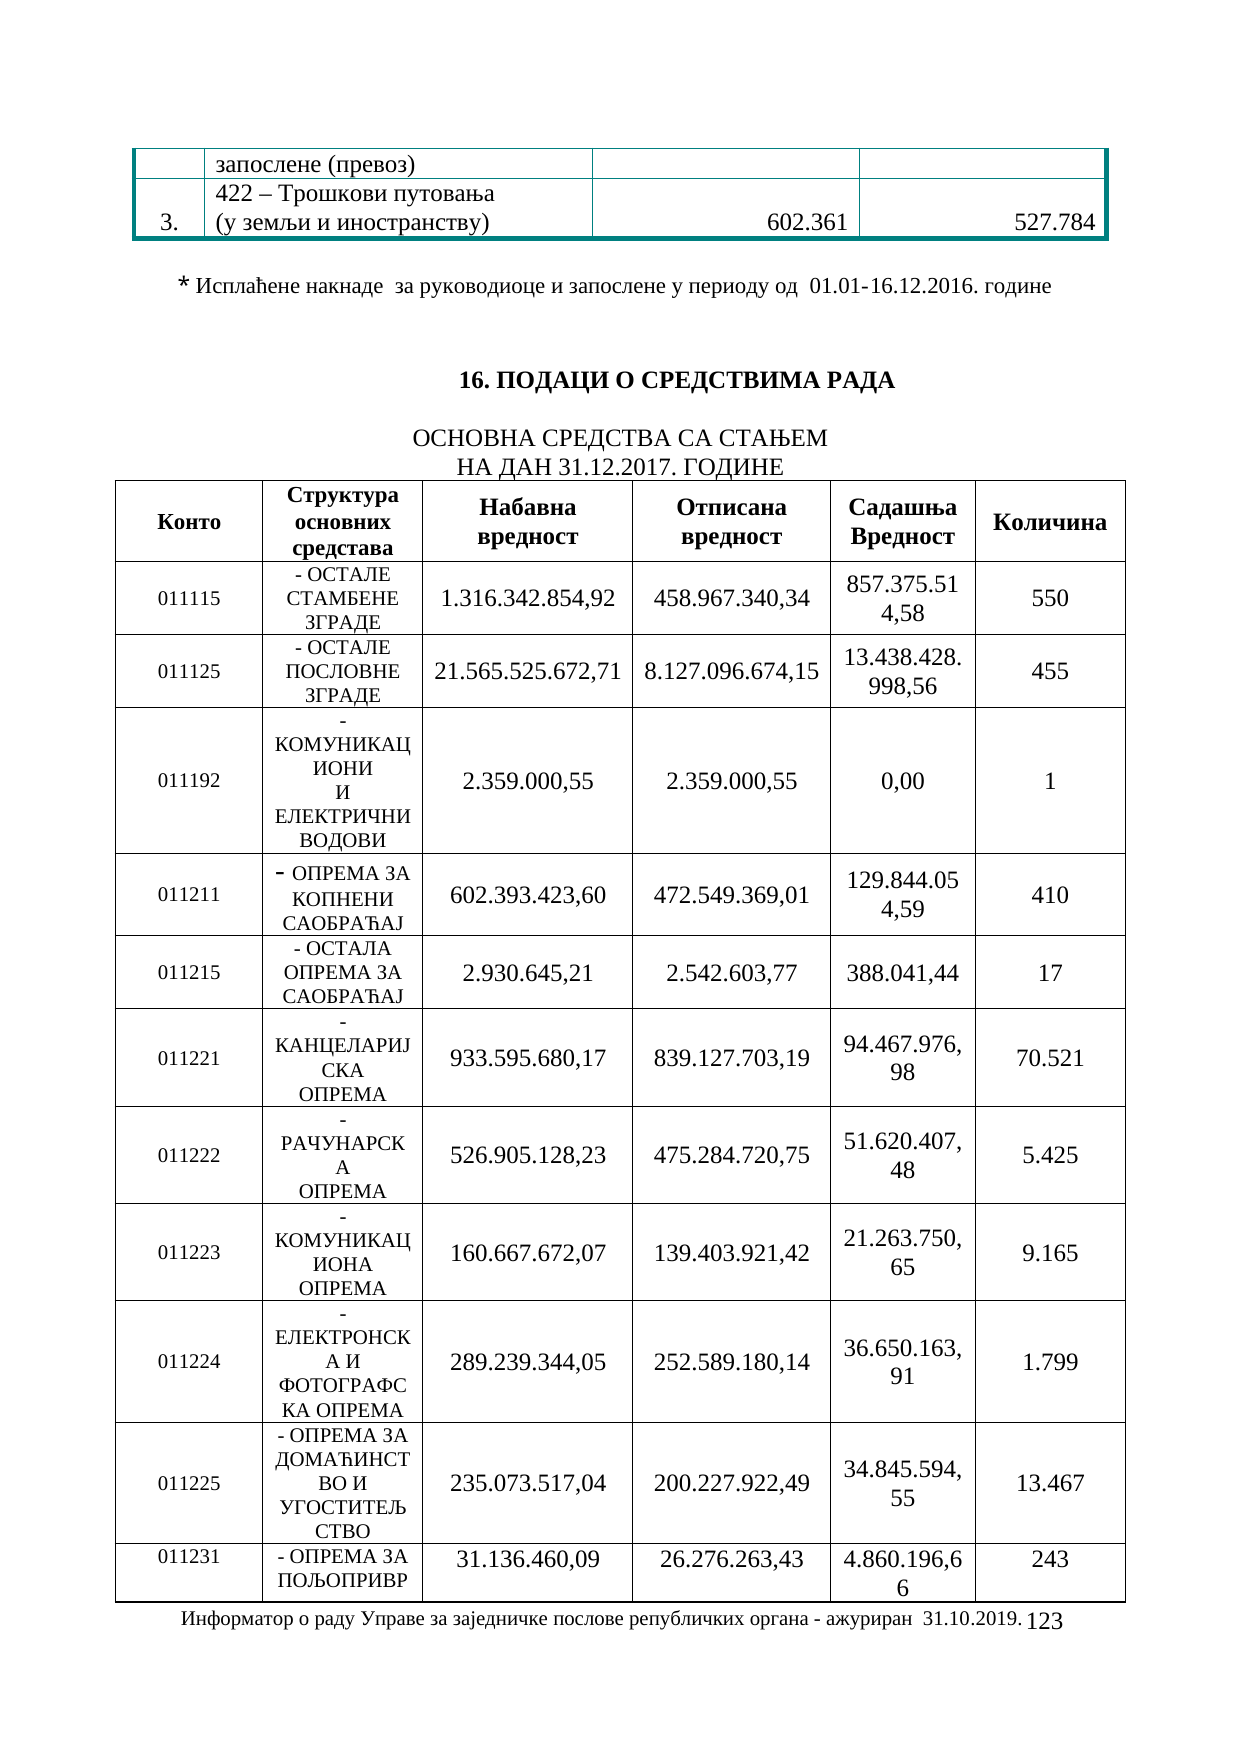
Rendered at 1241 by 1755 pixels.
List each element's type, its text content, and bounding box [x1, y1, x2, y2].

table_cell 011231 [116, 1544, 262, 1601]
table_cell 011224 [116, 1301, 262, 1422]
table_cell 475.284.720,75 [633, 1107, 830, 1203]
table_cell 13.467 [976, 1423, 1125, 1543]
table_cell 011215 [116, 936, 262, 1008]
table_cell 26.276.263,43 [633, 1544, 830, 1601]
table_cell 933.595.680,17 [423, 1009, 632, 1106]
table_cell 388.041,44 [831, 936, 975, 1008]
table_cell 3. [136, 179, 204, 236]
table_cell - ОСТАЛЕ СТАМБЕНЕ ЗГРАДЕ [263, 562, 422, 634]
table_cell 839.127.703,19 [633, 1009, 830, 1106]
table_cell 857.375.514,58 [831, 562, 975, 634]
table_cell 455 [976, 635, 1125, 707]
table_cell 011222 [116, 1107, 262, 1203]
table_cell 21.565.525.672,71 [423, 635, 632, 707]
table_cell 011192 [116, 708, 262, 852]
table_cell 011211 [116, 854, 262, 935]
table_cell 9.165 [976, 1204, 1125, 1300]
table_cell 8.127.096.674,15 [633, 635, 830, 707]
table_cell 200.227.922,49 [633, 1423, 830, 1543]
table_cell - ОСТАЛА ОПРЕМА ЗА САОБРАЋАЈ [263, 936, 422, 1008]
table_cell [860, 149, 1104, 177]
table_cell 2.359.000,55 [423, 708, 632, 852]
table_cell 1.316.342.854,92 [423, 562, 632, 634]
table_cell 526.905.128,23 [423, 1107, 632, 1203]
table_cell - ОПРЕМА ЗА ПОЉОПРИВР [263, 1544, 422, 1601]
table_cell - КАНЦЕЛАРИЈСКА ОПРЕМА [263, 1009, 422, 1106]
table_header Конто [116, 481, 262, 561]
table_cell 129.844.054,59 [831, 854, 975, 935]
table_cell 410 [976, 854, 1125, 935]
table_cell 94.467.976,98 [831, 1009, 975, 1106]
table_cell [136, 149, 204, 177]
table_cell 602.361 [593, 179, 859, 236]
table_cell 36.650.163,91 [831, 1301, 975, 1422]
table_cell 1 [976, 708, 1125, 852]
table_cell - КОМУНИКАЦИОНА ОПРЕМА [263, 1204, 422, 1300]
table_cell 5.425 [976, 1107, 1125, 1203]
table_cell запослене (превоз) [205, 149, 592, 177]
table_cell 17 [976, 936, 1125, 1008]
table_header Отписана вредност [633, 481, 830, 561]
table_cell - КОМУНИКАЦИОНИ И ЕЛЕКТРИЧНИ ВОДОВИ [263, 708, 422, 852]
table_cell 2.930.645,21 [423, 936, 632, 1008]
table_cell 34.845.594,55 [831, 1423, 975, 1543]
table_header Набавна вредност [423, 481, 632, 561]
table_cell 31.136.460,09 [423, 1544, 632, 1601]
table_header Структура основних средстава [263, 481, 422, 561]
table_cell - РАЧУНАРСКА ОПРЕМА [263, 1107, 422, 1203]
text ОСНОВНА СРЕДСТВА СА СТАЊЕМ [177, 423, 1063, 452]
table_cell 1.799 [976, 1301, 1125, 1422]
table_cell 011221 [116, 1009, 262, 1106]
table_cell 139.403.921,42 [633, 1204, 830, 1300]
table_cell 243 [976, 1544, 1125, 1601]
table_cell 0,00 [831, 708, 975, 852]
table_cell - ЕЛЕКТРОНСКА И ФОТОГРАФСКА ОПРЕМА [263, 1301, 422, 1422]
table_cell 602.393.423,60 [423, 854, 632, 935]
table_cell 252.589.180,14 [633, 1301, 830, 1422]
table_cell 011115 [116, 562, 262, 634]
table_cell [593, 149, 859, 177]
table_cell 472.549.369,01 [633, 854, 830, 935]
table_cell 011125 [116, 635, 262, 707]
table_cell 21.263.750,65 [831, 1204, 975, 1300]
table_cell 2.359.000,55 [633, 708, 830, 852]
table_cell 160.667.672,07 [423, 1204, 632, 1300]
table_cell 422 – Трошкови путовања (у земљи и иностранству) [205, 179, 592, 236]
table_cell 011225 [116, 1423, 262, 1543]
table_cell 289.239.344,05 [423, 1301, 632, 1422]
table_cell 011223 [116, 1204, 262, 1300]
table_cell 70.521 [976, 1009, 1125, 1106]
table_cell - ОПРЕМА ЗА ДОМАЋИНСТВО И УГОСТИТЕЉСТВО [263, 1423, 422, 1543]
table_cell 51.620.407,48 [831, 1107, 975, 1203]
table_cell 527.784 [860, 179, 1104, 236]
table_cell 2.542.603,77 [633, 936, 830, 1008]
table_header Садашња Вредност [831, 481, 975, 561]
table_cell 4.860.196,66 [831, 1544, 975, 1601]
table_cell 13.438.428.998,56 [831, 635, 975, 707]
text 16. ПОДАЦИ О СРЕДСТВИМА РАДА [177, 365, 1063, 394]
table_header Количина [976, 481, 1125, 561]
text * Исплаћене накнаде за руководиоце и запослене у периоду од 01.01-16.12.2016. године [177, 269, 1063, 301]
table_cell - ОПРЕМА ЗА КОПНЕНИ САОБРАЋАЈ [263, 854, 422, 935]
table_cell - ОСТАЛЕ ПОСЛОВНЕ ЗГРАДЕ [263, 635, 422, 707]
table_cell 235.073.517,04 [423, 1423, 632, 1543]
table_cell 458.967.340,34 [633, 562, 830, 634]
table_cell 550 [976, 562, 1125, 634]
text НА ДАН 31.12.2017. ГОДИНЕ [177, 452, 1063, 480]
